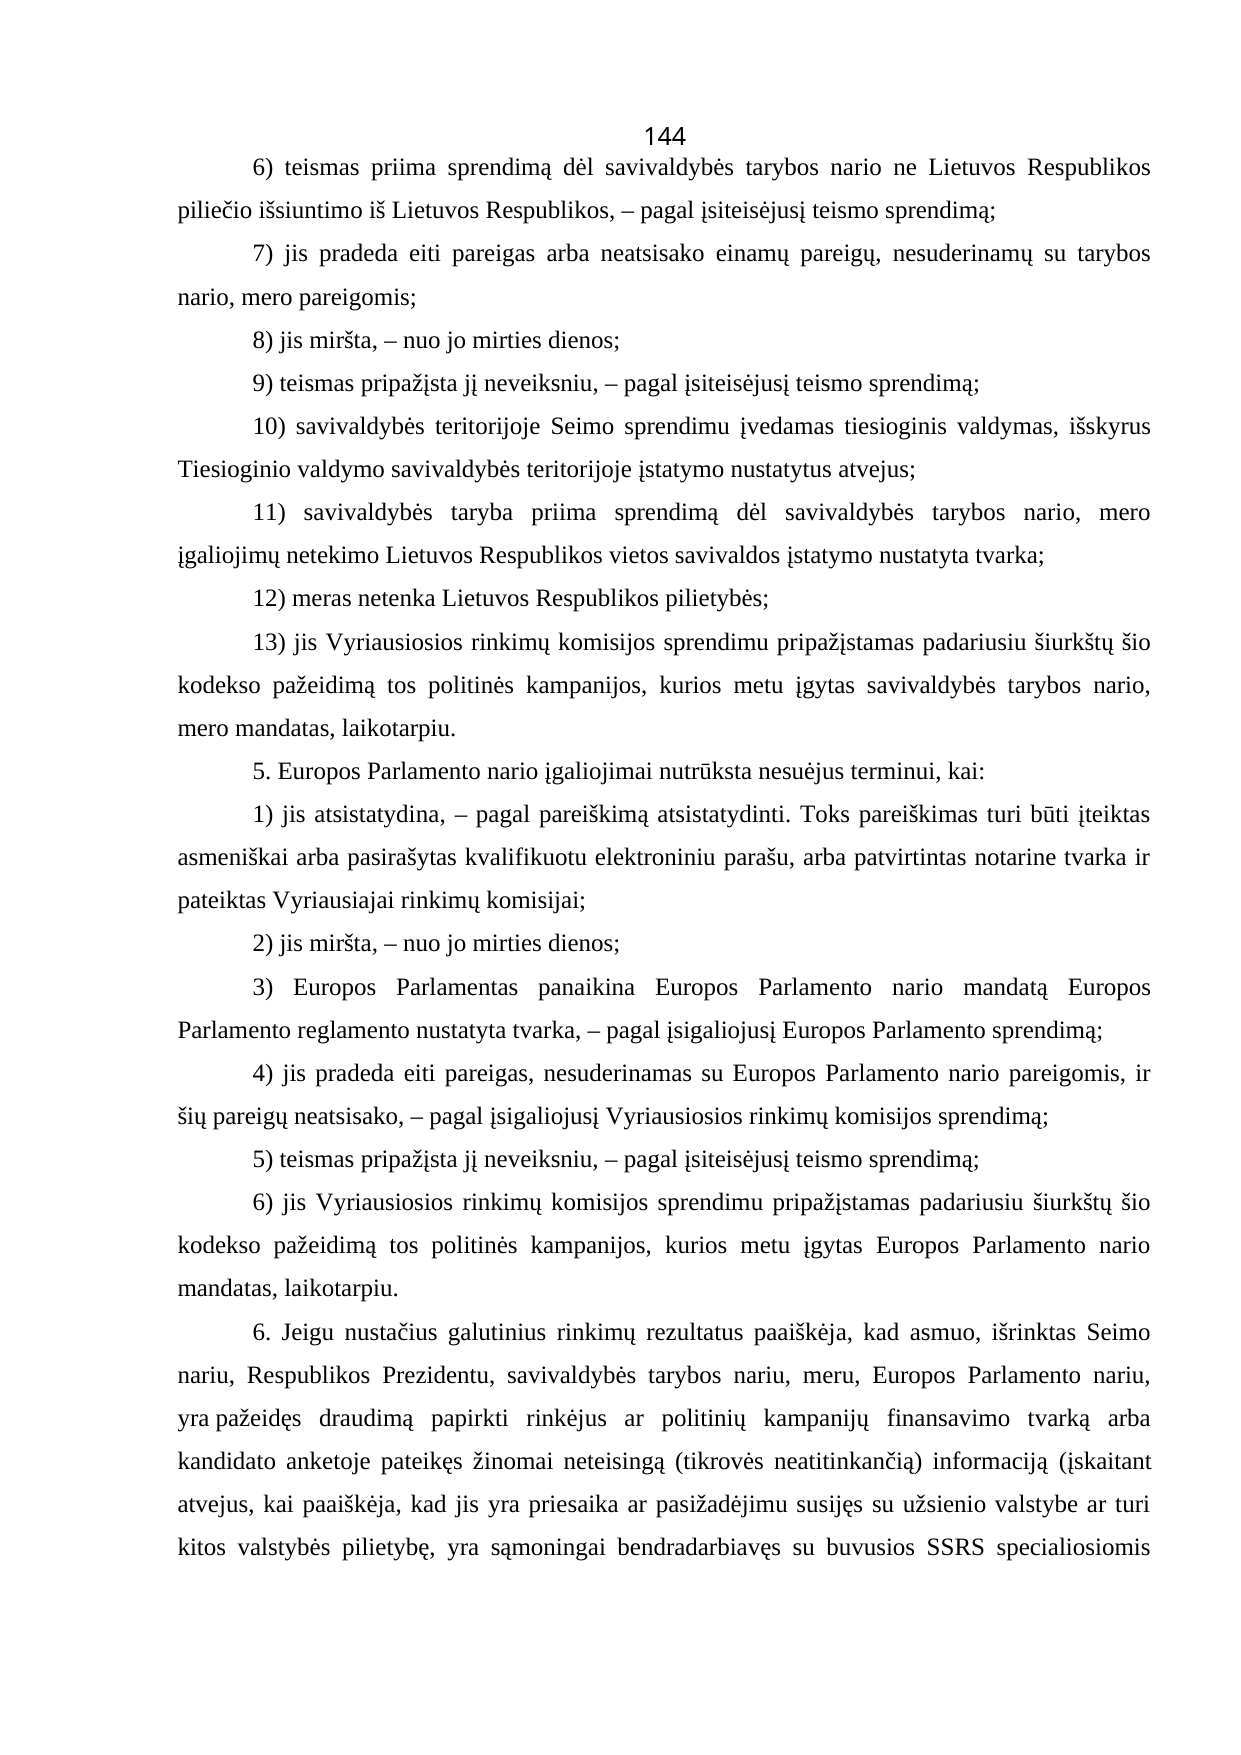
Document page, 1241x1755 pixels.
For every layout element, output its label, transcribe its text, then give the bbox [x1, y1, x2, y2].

text 5) teismas pripažįsta jį neveiksniu, – pagal įsiteisėjusį teismo sprendimą; [177, 1144, 1152, 1173]
text 3) Europos Parlamentas panaikina Europos Parlamento nario mandatą Europos Parlamento reglamento nustatyta tvarka, – pagal įsigaliojusį Europos Parlamento sprendimą; [177, 972, 1152, 1043]
text 8) jis miršta, – nuo jo mirties dienos; [177, 325, 1152, 353]
text 1) jis atsistatydina, – pagal pareiškimą atsistatydinti. Toks pareiškimas turi būti įteiktas asmeniškai arba pasirašytas kvalifikuotu elektroniniu parašu, arba patvirtintas notarine tvarka ir pateiktas Vyriausiajai rinkimų komisijai; [177, 799, 1152, 914]
text 9) teismas pripažįsta jį neveiksniu, – pagal įsiteisėjusį teismo sprendimą; [177, 368, 1152, 397]
text 6. Jeigu nustačius galutinius rinkimų rezultatus paaiškėja, kad asmuo, išrinktas Seimo nariu, Respublikos Prezidentu, savivaldybės tarybos nariu, meru, Europos Parlamento nariu, yra pažeidęs draudimą papirkti rinkėjus ar politinių kampanijų finansavimo tvarką arba kandidato anketoje pateikęs žinomai neteisingą (tikrovės neatitinkančią) informaciją (įskaitant atvejus, kai paaiškėja, kad jis yra priesaika ar pasižadėjimu susijęs su užsienio valstybe ar turi kitos valstybės pilietybę, yra sąmoningai bendradarbiavęs su buvusios SSRS specialiosiomis [177, 1317, 1152, 1561]
text 11) savivaldybės taryba priima sprendimą dėl savivaldybės tarybos nario, mero įgaliojimų netekimo Lietuvos Respublikos vietos savivaldos įstatymo nustatyta tvarka; [177, 497, 1152, 569]
text 7) jis pradeda eiti pareigas arba neatsisako einamų pareigų, nesuderinamų su tarybos nario, mero pareigomis; [177, 238, 1152, 310]
text 12) meras netenka Lietuvos Respublikos pilietybės; [177, 583, 1152, 612]
text 10) savivaldybės teritorijoje Seimo sprendimu įvedamas tiesioginis valdymas, išskyrus Tiesioginio valdymo savivaldybės teritorijoje įstatymo nustatytus atvejus; [177, 411, 1152, 483]
text 6) jis Vyriausiosios rinkimų komisijos sprendimu pripažįstamas padariusiu šiurkštų šio kodekso pažeidimą tos politinės kampanijos, kurios metu įgytas Europos Parlamento nario mandatas, laikotarpiu. [177, 1187, 1152, 1302]
text 2) jis miršta, – nuo jo mirties dienos; [177, 928, 1152, 957]
text 4) jis pradeda eiti pareigas, nesuderinamas su Europos Parlamento nario pareigomis, ir šių pareigų neatsisako, – pagal įsigaliojusį Vyriausiosios rinkimų komisijos sprendimą; [177, 1058, 1152, 1130]
text 13) jis Vyriausiosios rinkimų komisijos sprendimu pripažįstamas padariusiu šiurkštų šio kodekso pažeidimą tos politinės kampanijos, kurios metu įgytas savivaldybės tarybos nario, mero mandatas, laikotarpiu. [177, 627, 1152, 742]
text 6) teismas priima sprendimą dėl savivaldybės tarybos nario ne Lietuvos Respublikos piliečio išsiuntimo iš Lietuvos Respublikos, – pagal įsiteisėjusį teismo sprendimą; [177, 152, 1152, 224]
text 5. Europos Parlamento nario įgaliojimai nutrūksta nesuėjus terminui, kai: [177, 756, 1152, 785]
